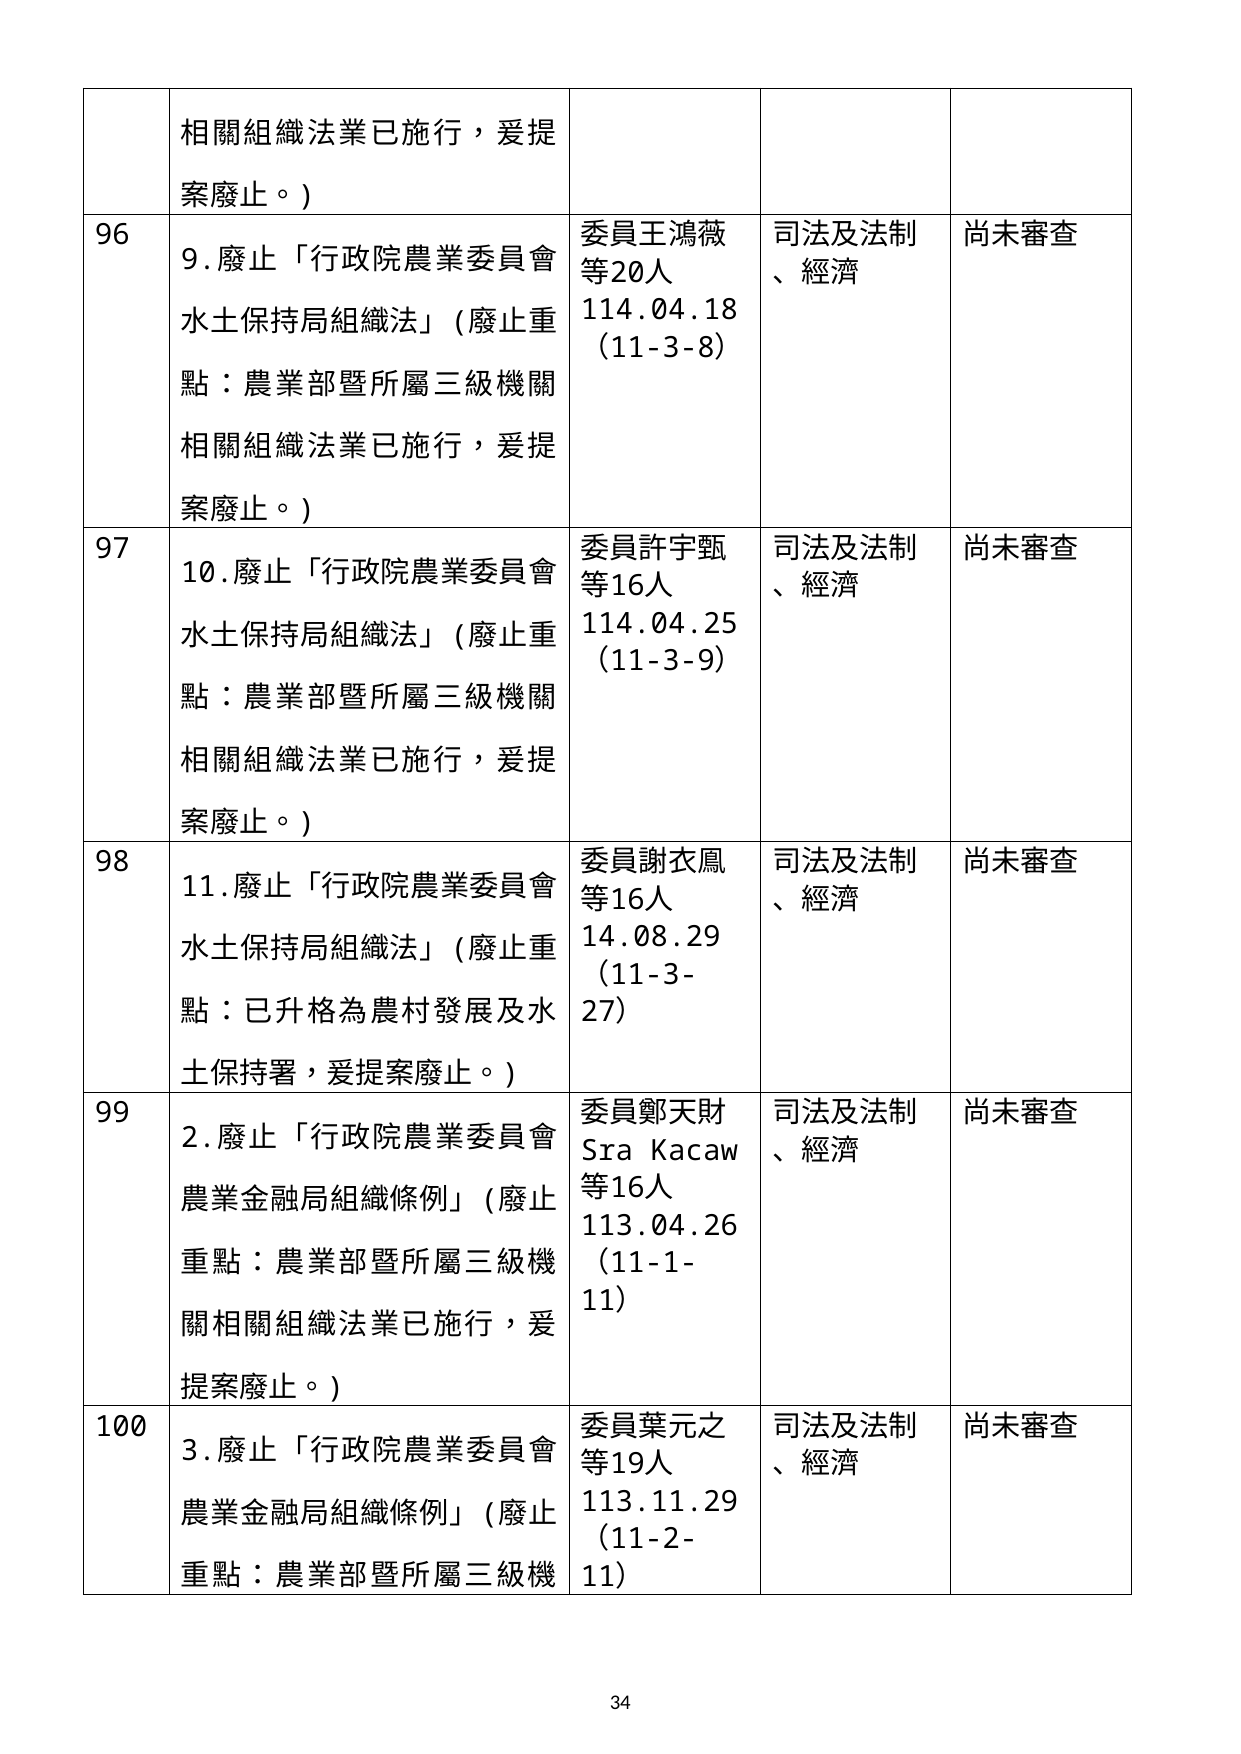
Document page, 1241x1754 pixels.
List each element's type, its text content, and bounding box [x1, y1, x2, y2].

table_cell [84, 89, 169, 214]
table_cell 9.廢止「行政院農業委員會水土保持局組織法」(廢止重點：農業部暨所屬三級機關相關組織法業已施行，爰提案廢止。) [170, 215, 569, 527]
table_cell 100 [84, 1406, 169, 1594]
table_cell 尚未審查 [951, 842, 1131, 1092]
table_cell [951, 89, 1131, 214]
table_cell 11.廢止「行政院農業委員會水土保持局組織法」(廢止重點：已升格為農村發展及水土保持署，爰提案廢止。) [170, 842, 569, 1092]
table_cell 委員王鴻薇 等20人 114.04.18 （11-3-8） [570, 215, 760, 527]
table_cell [761, 89, 950, 214]
table_cell 委員謝衣鳯 等16人 14.08.29 （11-3-27） [570, 842, 760, 1092]
table_cell 96 [84, 215, 169, 527]
table_cell 委員鄭天財 Sra Kacaw 等16人 113.04.26 （11-1-11） [570, 1093, 760, 1405]
table_cell 10.廢止「行政院農業委員會水土保持局組織法」(廢止重點：農業部暨所屬三級機關相關組織法業已施行，爰提案廢止。) [170, 528, 569, 841]
table_cell 司法及法制、經濟 [761, 842, 950, 1092]
table_cell 尚未審查 [951, 528, 1131, 841]
table_cell 3.廢止「行政院農業委員會農業金融局組織條例」(廢止重點：農業部暨所屬三級機 [170, 1406, 569, 1594]
table_cell [570, 89, 760, 214]
table_cell 司法及法制、經濟 [761, 1406, 950, 1594]
table_cell 相關組織法業已施行，爰提案廢止。) [170, 89, 569, 214]
table_cell 98 [84, 842, 169, 1092]
table_cell 99 [84, 1093, 169, 1405]
table_cell 尚未審查 [951, 1406, 1131, 1594]
table_cell 尚未審查 [951, 1093, 1131, 1405]
table_cell 司法及法制、經濟 [761, 528, 950, 841]
table_cell 97 [84, 528, 169, 841]
table_cell 委員許宇甄 等16人 114.04.25 （11-3-9） [570, 528, 760, 841]
table_cell 委員葉元之 等19人 113.11.29 （11-2-11） [570, 1406, 760, 1594]
table_cell 尚未審查 [951, 215, 1131, 527]
table_cell 2.廢止「行政院農業委員會農業金融局組織條例」(廢止重點：農業部暨所屬三級機關相關組織法業已施行，爰提案廢止。) [170, 1093, 569, 1405]
table_cell 司法及法制、經濟 [761, 215, 950, 527]
table_cell 司法及法制、經濟 [761, 1093, 950, 1405]
